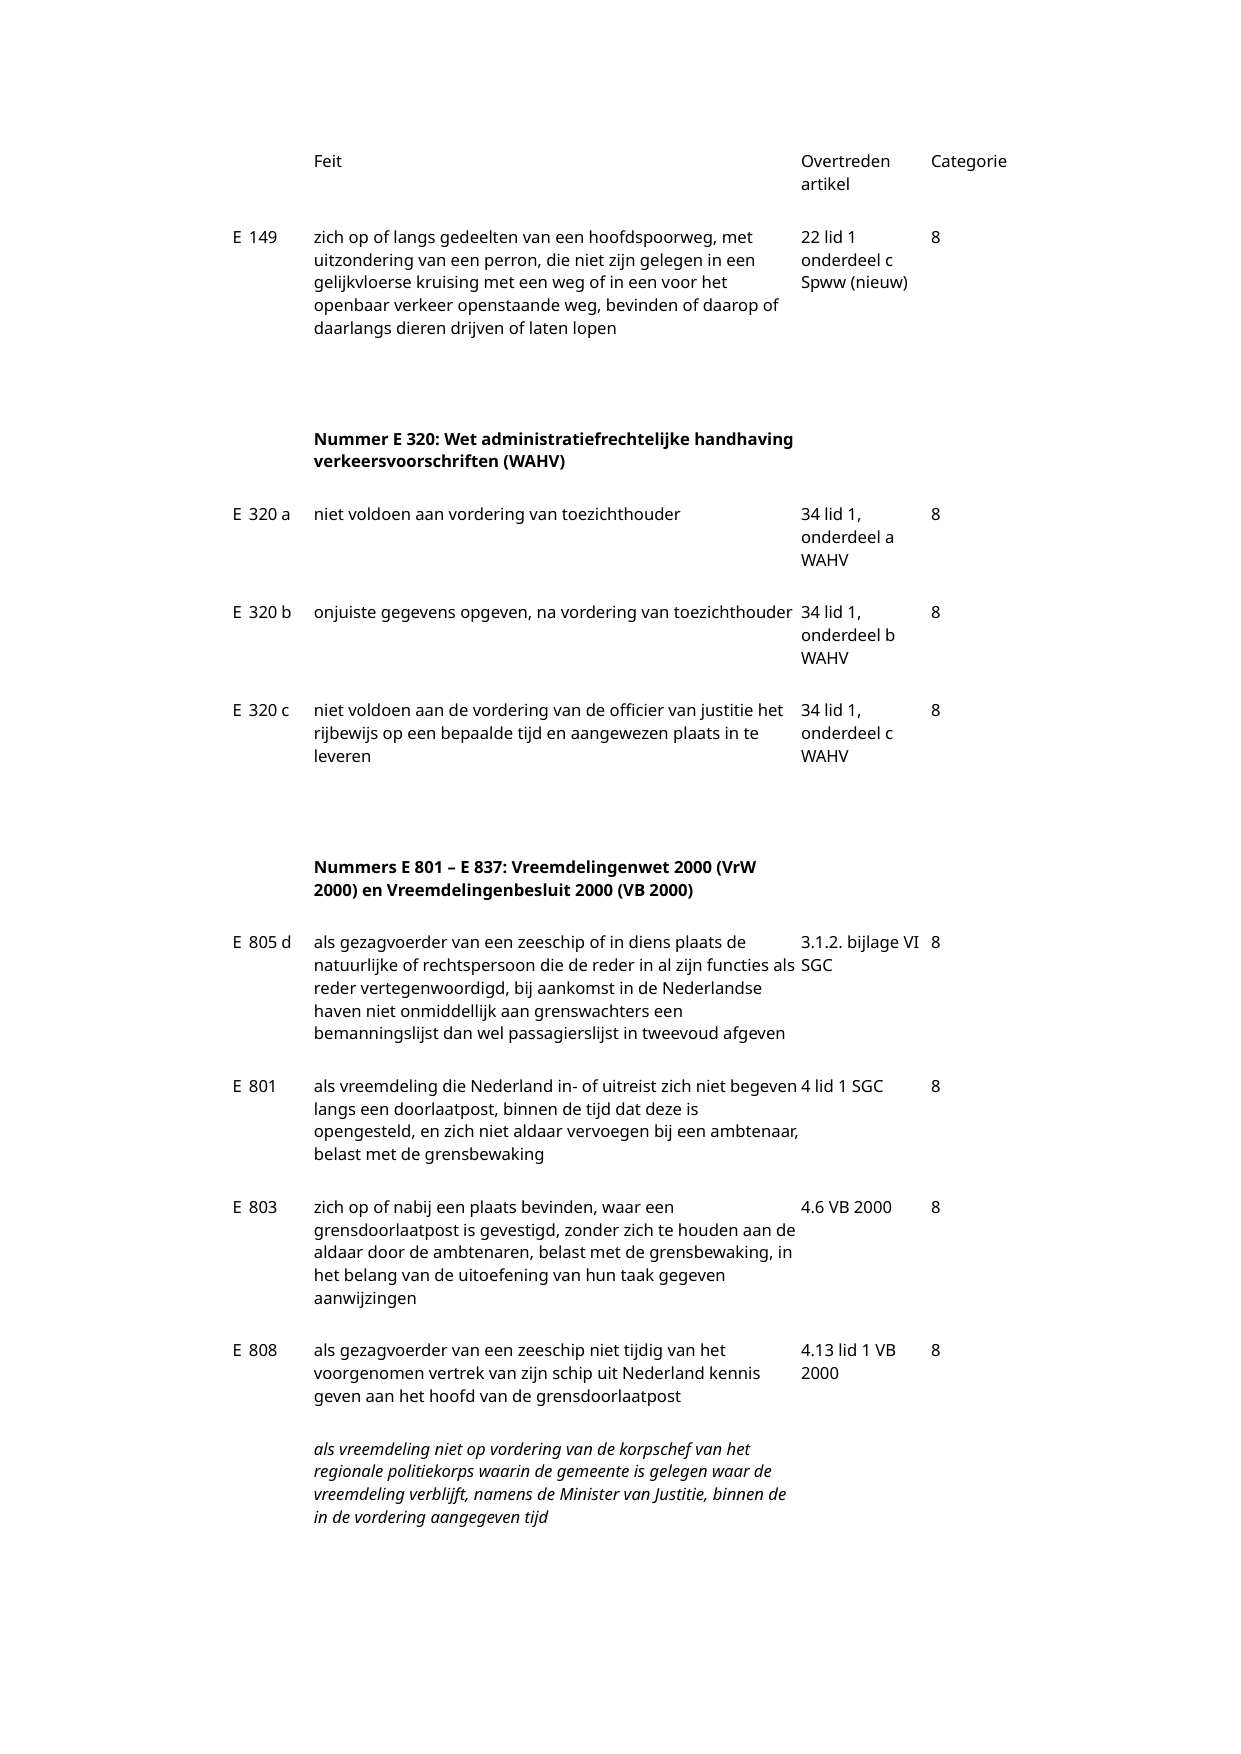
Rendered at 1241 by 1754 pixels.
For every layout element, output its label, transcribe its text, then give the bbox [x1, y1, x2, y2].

table_cell 808 [249, 1339, 281, 1437]
table_cell 3.1.2. bijlage VI SGC [801, 931, 931, 1074]
table_cell E [233, 699, 249, 797]
table_header [249, 150, 281, 225]
table_cell als vreemdeling niet op vordering van de korpschef van het regionale politiekorps waarin de gemeente is gelegen waar de vreemdeling verblijft, namens de Minister van Justitie, binnen de in de vordering aangegeven tijd [314, 1437, 801, 1558]
table_cell 8 [931, 503, 1053, 601]
table_cell [249, 797, 281, 856]
table_cell c [281, 699, 314, 797]
table_cell [249, 369, 281, 427]
table_cell 8 [931, 931, 1053, 1074]
table_cell [281, 856, 314, 931]
table_cell [249, 428, 281, 503]
table_cell 320 [249, 601, 281, 699]
table_cell Nummers E 801 – E 837: Vreemdelingenwet 2000 (VrW 2000) en Vreemdelingenbesluit 2000 (VB 2000) [314, 856, 801, 931]
table_cell [249, 1437, 281, 1558]
table_cell 22 lid 1 onderdeel c Spww (nieuw) [801, 225, 931, 369]
table_cell 803 [249, 1195, 281, 1339]
table_cell [281, 1339, 314, 1437]
table_cell [931, 856, 1053, 931]
table_cell 4.13 lid 1 VB 2000 [801, 1339, 931, 1437]
table_cell niet voldoen aan de vordering van de officier van justitie het rijbewijs op een bepaalde tijd en aangewezen plaats in te leveren [314, 699, 801, 797]
table_header [281, 150, 314, 225]
table_cell [801, 797, 931, 856]
table_cell E [233, 1339, 249, 1437]
table_cell 8 [931, 1339, 1053, 1437]
table_cell [233, 369, 249, 427]
table_cell b [281, 601, 314, 699]
table_cell onjuiste gegevens opgeven, na vordering van toezichthouder [314, 601, 801, 699]
table_cell [233, 428, 249, 503]
table_cell als vreemdeling die Nederland in- of uitreist zich niet begeven langs een doorlaatpost, binnen de tijd dat deze is opengesteld, en zich niet aldaar vervoegen bij een ambtenaar, belast met de grensbewaking [314, 1075, 801, 1195]
table_cell E [233, 225, 249, 369]
table_cell [281, 225, 314, 369]
table_cell 8 [931, 1075, 1053, 1195]
table_cell [931, 369, 1053, 427]
table_cell 4 lid 1 SGC [801, 1075, 931, 1195]
table_cell 34 lid 1, onderdeel a WAHV [801, 503, 931, 601]
table_cell [281, 428, 314, 503]
table_cell [281, 1075, 314, 1195]
table_cell [281, 1437, 314, 1558]
table_cell E [233, 601, 249, 699]
table_cell zich op of nabij een plaats bevinden, waar een grensdoorlaatpost is gevestigd, zonder zich te houden aan de aldaar door de ambtenaren, belast met de grensbewaking, in het belang van de uitoefening van hun taak gegeven aanwijzingen [314, 1195, 801, 1339]
table_cell [931, 428, 1053, 503]
table_header [233, 150, 249, 225]
table_cell [801, 369, 931, 427]
table_cell [281, 369, 314, 427]
table_cell 8 [931, 1195, 1053, 1339]
table_cell niet voldoen aan vordering van toezichthouder [314, 503, 801, 601]
table_cell [931, 797, 1053, 856]
table_cell [233, 856, 249, 931]
table_cell a [281, 503, 314, 601]
table_cell E [233, 1075, 249, 1195]
table_cell 8 [931, 601, 1053, 699]
table_cell 320 [249, 503, 281, 601]
table_cell [314, 797, 801, 856]
table_cell 320 [249, 699, 281, 797]
table_cell 805 [249, 931, 281, 1074]
table_cell Nummer E 320: Wet administratiefrechtelijke handhaving verkeersvoorschriften (WAHV) [314, 428, 801, 503]
table_cell [249, 856, 281, 931]
table_cell E [233, 1195, 249, 1339]
table_cell 149 [249, 225, 281, 369]
table_cell [233, 797, 249, 856]
table_header Categorie [931, 150, 1053, 225]
table_cell 4.6 VB 2000 [801, 1195, 931, 1339]
table_cell d [281, 931, 314, 1074]
table_cell [233, 1437, 249, 1558]
table_cell 8 [931, 225, 1053, 369]
table_cell als gezagvoerder van een zeeschip niet tijdig van het voorgenomen vertrek van zijn schip uit Nederland kennis geven aan het hoofd van de grensdoorlaatpost [314, 1339, 801, 1437]
table_cell 34 lid 1, onderdeel b WAHV [801, 601, 931, 699]
table_cell [281, 797, 314, 856]
table_cell [314, 369, 801, 427]
table_cell [281, 1195, 314, 1339]
table_cell 34 lid 1, onderdeel c WAHV [801, 699, 931, 797]
table_cell [801, 428, 931, 503]
table_cell [801, 856, 931, 931]
table_cell [931, 1437, 1053, 1558]
table_cell [801, 1437, 931, 1558]
table_cell zich op of langs gedeelten van een hoofdspoorweg, met uitzondering van een perron, die niet zijn gelegen in een gelijkvloerse kruising met een weg of in een voor het openbaar verkeer openstaande weg, bevinden of daarop of daarlangs dieren drijven of laten lopen [314, 225, 801, 369]
table_header Feit [314, 150, 801, 225]
table_cell als gezagvoerder van een zeeschip of in diens plaats de natuurlijke of rechtspersoon die de reder in al zijn functies als reder vertegenwoordigd, bij aankomst in de Nederlandse haven niet onmiddellijk aan grenswachters een bemanningslijst dan wel passagierslijst in tweevoud afgeven [314, 931, 801, 1074]
table_header Overtreden artikel [801, 150, 931, 225]
table_cell E [233, 503, 249, 601]
table_cell 8 [931, 699, 1053, 797]
table_cell 801 [249, 1075, 281, 1195]
table_cell E [233, 931, 249, 1074]
